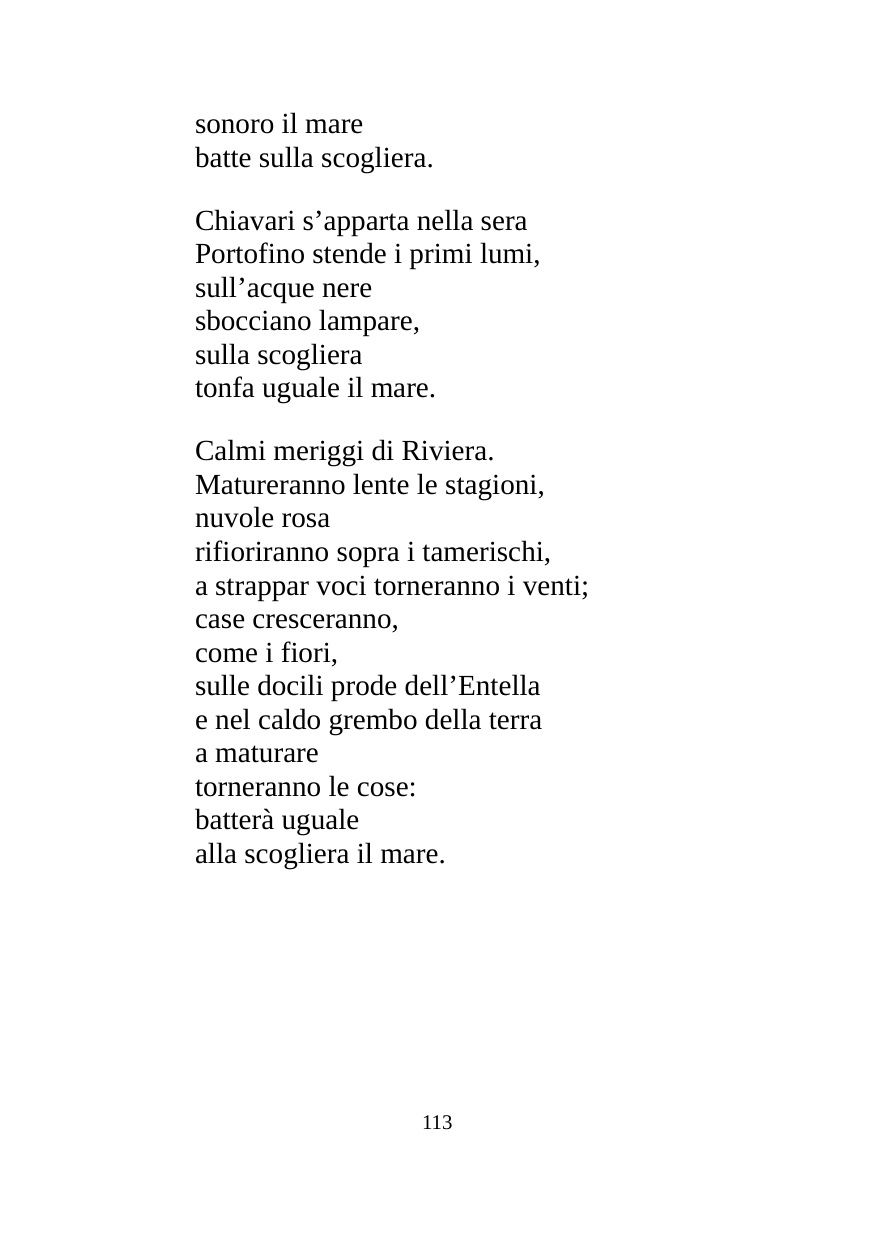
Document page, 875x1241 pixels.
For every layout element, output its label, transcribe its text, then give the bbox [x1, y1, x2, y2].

text sonoro il mare batte sulla scogliera. [195, 106, 768, 173]
text Calmi meriggi di Riviera. Matureranno lente le stagioni, nuvole rosa rifioriranno sopra i tamerischi, a strappar voci torneranno i venti; case cresceranno, come i fiori, sulle docili prode dell’Entella e nel caldo grembo della terra a maturare torneranno le cose: batterà uguale alla scogliera il mare. [195, 433, 768, 869]
text Chiavari s’apparta nella sera Portofino stende i primi lumi, sull’acque nere sbocciano lampare, sulla scogliera tonfa uguale il mare. [195, 203, 768, 404]
